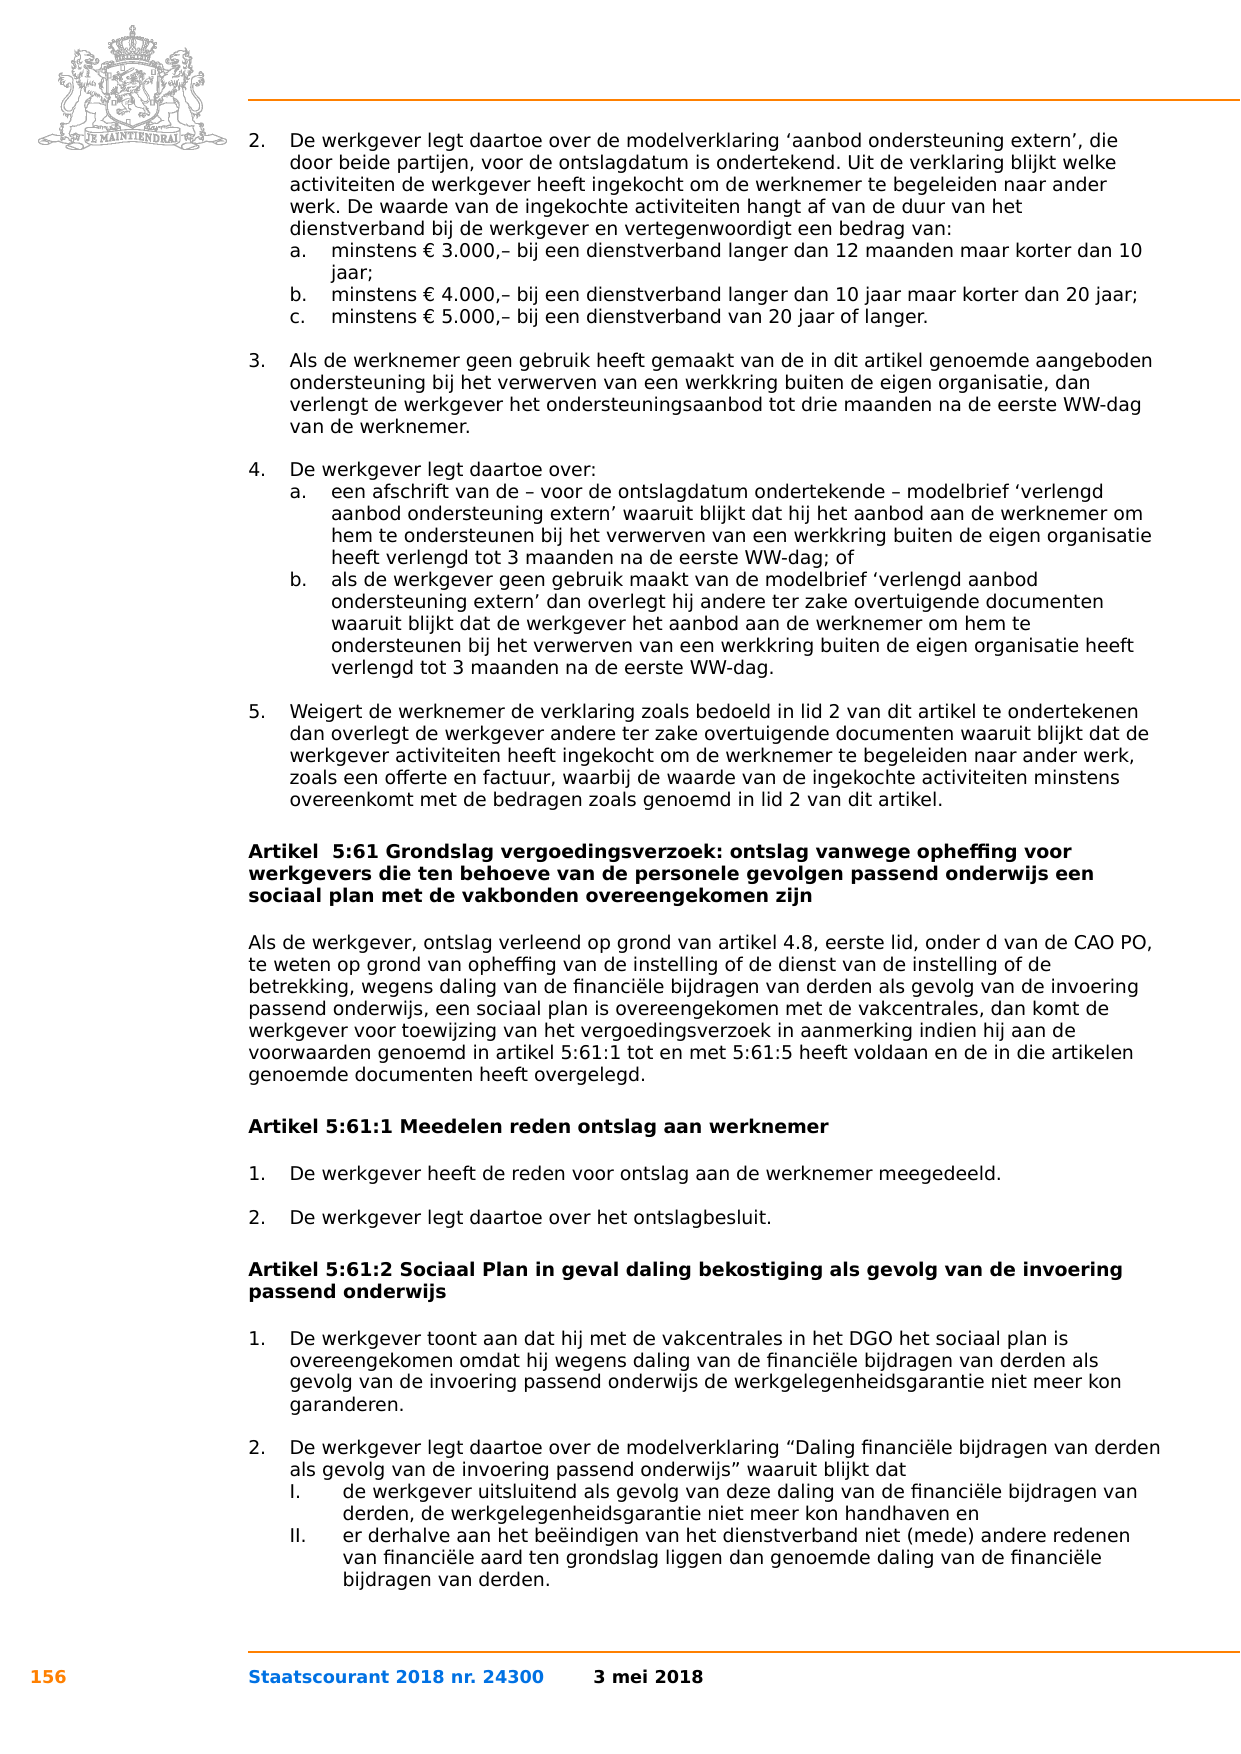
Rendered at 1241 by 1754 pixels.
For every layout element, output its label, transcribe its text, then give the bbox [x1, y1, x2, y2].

subtitle Artikel 5:61 Grondslag vergoedingsverzoek: ontslag vanwege opheffing voor werkgevers die ten behoeve van de personele gevolgen passend onderwijs een sociaal plan met de vakbonden overeengekomen zijn [248, 841, 1163, 907]
text 2. De werkgever legt daartoe over de modelverklaring ‘aanbod ondersteuning extern’, die door beide partijen, voor de ontslagdatum is ondertekend. Uit de verklaring blijkt welke activiteiten de werkgever heeft ingekocht om de werknemer te begeleiden naar ander werk. De waarde van de ingekochte activiteiten hangt af van de duur van het dienstverband bij de werkgever en vertegenwoordigt een bedrag van: [248, 130, 1163, 240]
text a. een afschrift van de – voor de ontslagdatum ondertekende – modelbrief ‘verlengd aanbod ondersteuning extern’ waaruit blijkt dat hij het aanbod aan de werknemer om hem te ondersteunen bij het verwerven van een werkkring buiten de eigen organisatie heeft verlengd tot 3 maanden na de eerste WW-dag; of [289, 481, 1163, 569]
text 4. De werkgever legt daartoe over: [248, 459, 1163, 481]
text b. minstens € 4.000,– bij een dienstverband langer dan 10 jaar maar korter dan 20 jaar; [289, 284, 1163, 306]
text Als de werkgever, ontslag verleend op grond van artikel 4.8, eerste lid, onder d van de CAO PO, te weten op grond van opheffing van de instelling of de dienst van de instelling of de betrekking, wegens daling van de financiële bijdragen van derden als gevolg van de invoering passend onderwijs, een sociaal plan is overeengekomen met de vakcentrales, dan komt de werkgever voor toewijzing van het vergoedingsverzoek in aanmerking indien hij aan de voorwaarden genoemd in artikel 5:61:1 tot en met 5:61:5 heeft voldaan en de in die artikelen genoemde documenten heeft overgelegd. [248, 932, 1163, 1086]
subtitle Artikel 5:61:2 Sociaal Plan in geval daling bekostiging als gevolg van de invoering passend onderwijs [248, 1258, 1163, 1302]
picture [38, 25, 227, 150]
text I. de werkgever uitsluitend als gevolg van deze daling van de financiële bijdragen van derden, de werkgelegenheidsgarantie niet meer kon handhaven en [289, 1481, 1163, 1525]
text 2. De werkgever legt daartoe over de modelverklaring “Daling financiële bijdragen van derden als gevolg van de invoering passend onderwijs” waaruit blijkt dat [248, 1437, 1163, 1481]
text a. minstens € 3.000,– bij een dienstverband langer dan 12 maanden maar korter dan 10 jaar; [289, 240, 1163, 284]
text 1. De werkgever toont aan dat hij met de vakcentrales in het DGO het sociaal plan is overeengekomen omdat hij wegens daling van de financiële bijdragen van derden als gevolg van de invoering passend onderwijs de werkgelegenheidsgarantie niet meer kon garanderen. [248, 1327, 1163, 1415]
text c. minstens € 5.000,– bij een dienstverband van 20 jaar of langer. [289, 306, 1163, 328]
text 3. Als de werknemer geen gebruik heeft gemaakt van de in dit artikel genoemde aangeboden ondersteuning bij het verwerven van een werkkring buiten de eigen organisatie, dan verlengt de werkgever het ondersteuningsaanbod tot drie maanden na de eerste WW-dag van de werknemer. [248, 349, 1163, 437]
text 5. Weigert de werknemer de verklaring zoals bedoeld in lid 2 van dit artikel te ondertekenen dan overlegt de werkgever andere ter zake overtuigende documenten waaruit blijkt dat de werkgever activiteiten heeft ingekocht om de werknemer te begeleiden naar ander werk, zoals een offerte en factuur, waarbij de waarde van de ingekochte activiteiten minstens overeenkomt met de bedragen zoals genoemd in lid 2 van dit artikel. [248, 701, 1163, 811]
subtitle Artikel 5:61:1 Meedelen reden ontslag aan werknemer [248, 1116, 1163, 1138]
text b. als de werkgever geen gebruik maakt van de modelbrief ‘verlengd aanbod ondersteuning extern’ dan overlegt hij andere ter zake overtuigende documenten waaruit blijkt dat de werkgever het aanbod aan de werknemer om hem te ondersteunen bij het verwerven van een werkkring buiten de eigen organisatie heeft verlengd tot 3 maanden na de eerste WW-dag. [289, 569, 1163, 679]
text II. er derhalve aan het beëindigen van het dienstverband niet (mede) andere redenen van financiële aard ten grondslag liggen dan genoemde daling van de financiële bijdragen van derden. [289, 1525, 1163, 1591]
text 2. De werkgever legt daartoe over het ontslagbesluit. [248, 1207, 1163, 1228]
text 1. De werkgever heeft de reden voor ontslag aan de werknemer meegedeeld. [248, 1163, 1163, 1185]
